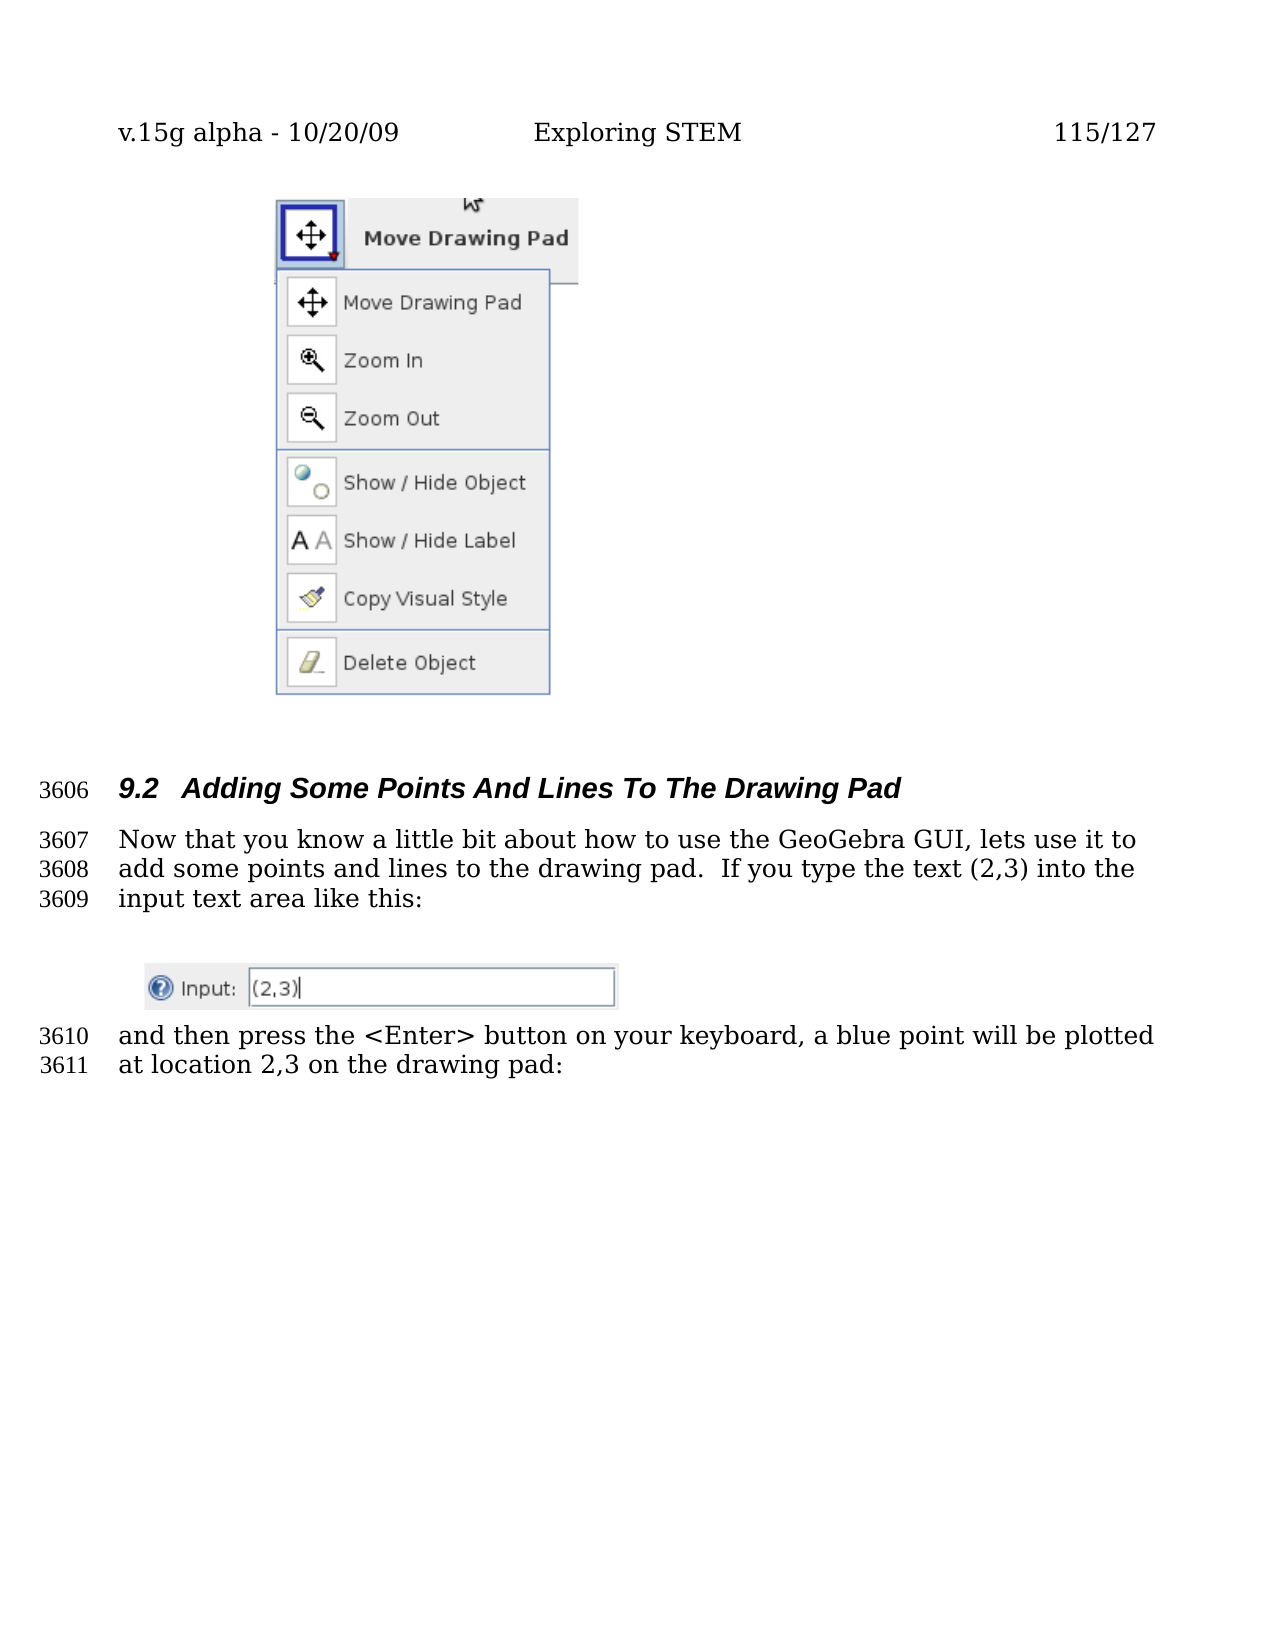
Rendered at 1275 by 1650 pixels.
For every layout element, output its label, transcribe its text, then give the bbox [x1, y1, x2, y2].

picture [273, 198, 579, 703]
text and then press the <Enter> button on your keyboard, a blue point will be plotted at location 2,3 on the drawing pad: [118, 1021, 1157, 1079]
subtitle Adding Some Points And Lines To The Drawing Pad [118, 771, 1157, 804]
text Now that you know a little bit about how to use the GeoGebra GUI, lets use it to add some points and lines to the drawing pad. If you type the text (2,3) into the input text area like this: [118, 825, 1157, 913]
picture [144, 963, 620, 1010]
